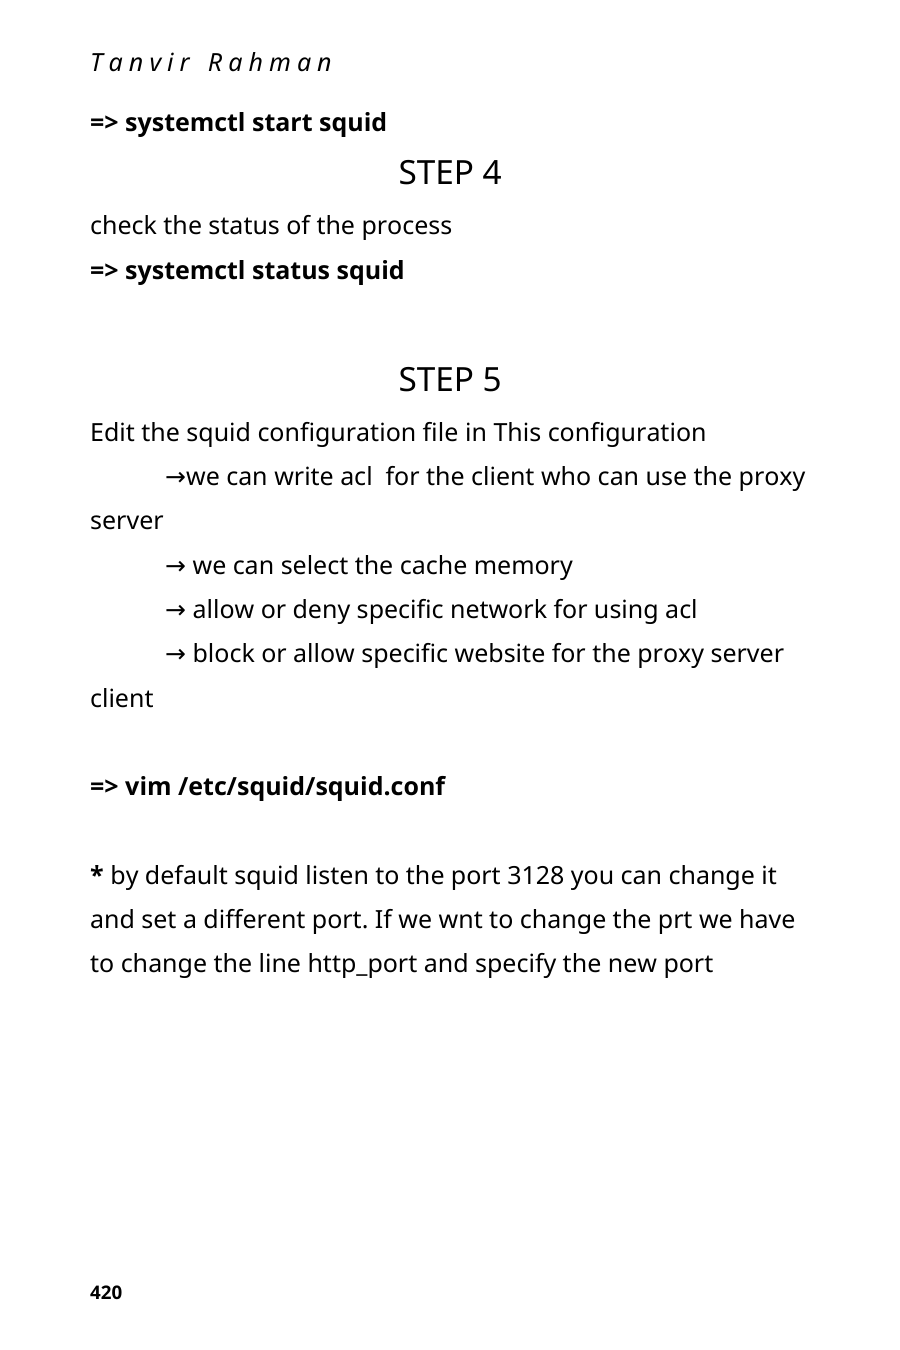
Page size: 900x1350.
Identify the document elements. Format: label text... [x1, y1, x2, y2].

text → we can select the cache memory [90, 547, 810, 582]
text Edit the squid configuration file in This configuration [90, 415, 810, 449]
text STEP 5 [90, 356, 810, 401]
text → block or allow specific website for the proxy server client [90, 636, 810, 714]
text => systemctl start squid [90, 105, 810, 139]
text => vim /etc/squid/squid.conf [90, 769, 810, 803]
text STEP 4 [90, 149, 810, 195]
text check the status of the process [90, 208, 810, 242]
text →we can write acl for the client who can use the proxy server [90, 459, 810, 537]
text * by default squid listen to the port 3128 you can change it and set a different port. If we wnt to change the prt we have to change the line http_port and specify the new port [90, 857, 810, 980]
text => systemctl status squid [90, 252, 810, 287]
text → allow or deny specific network for using acl [90, 592, 810, 626]
